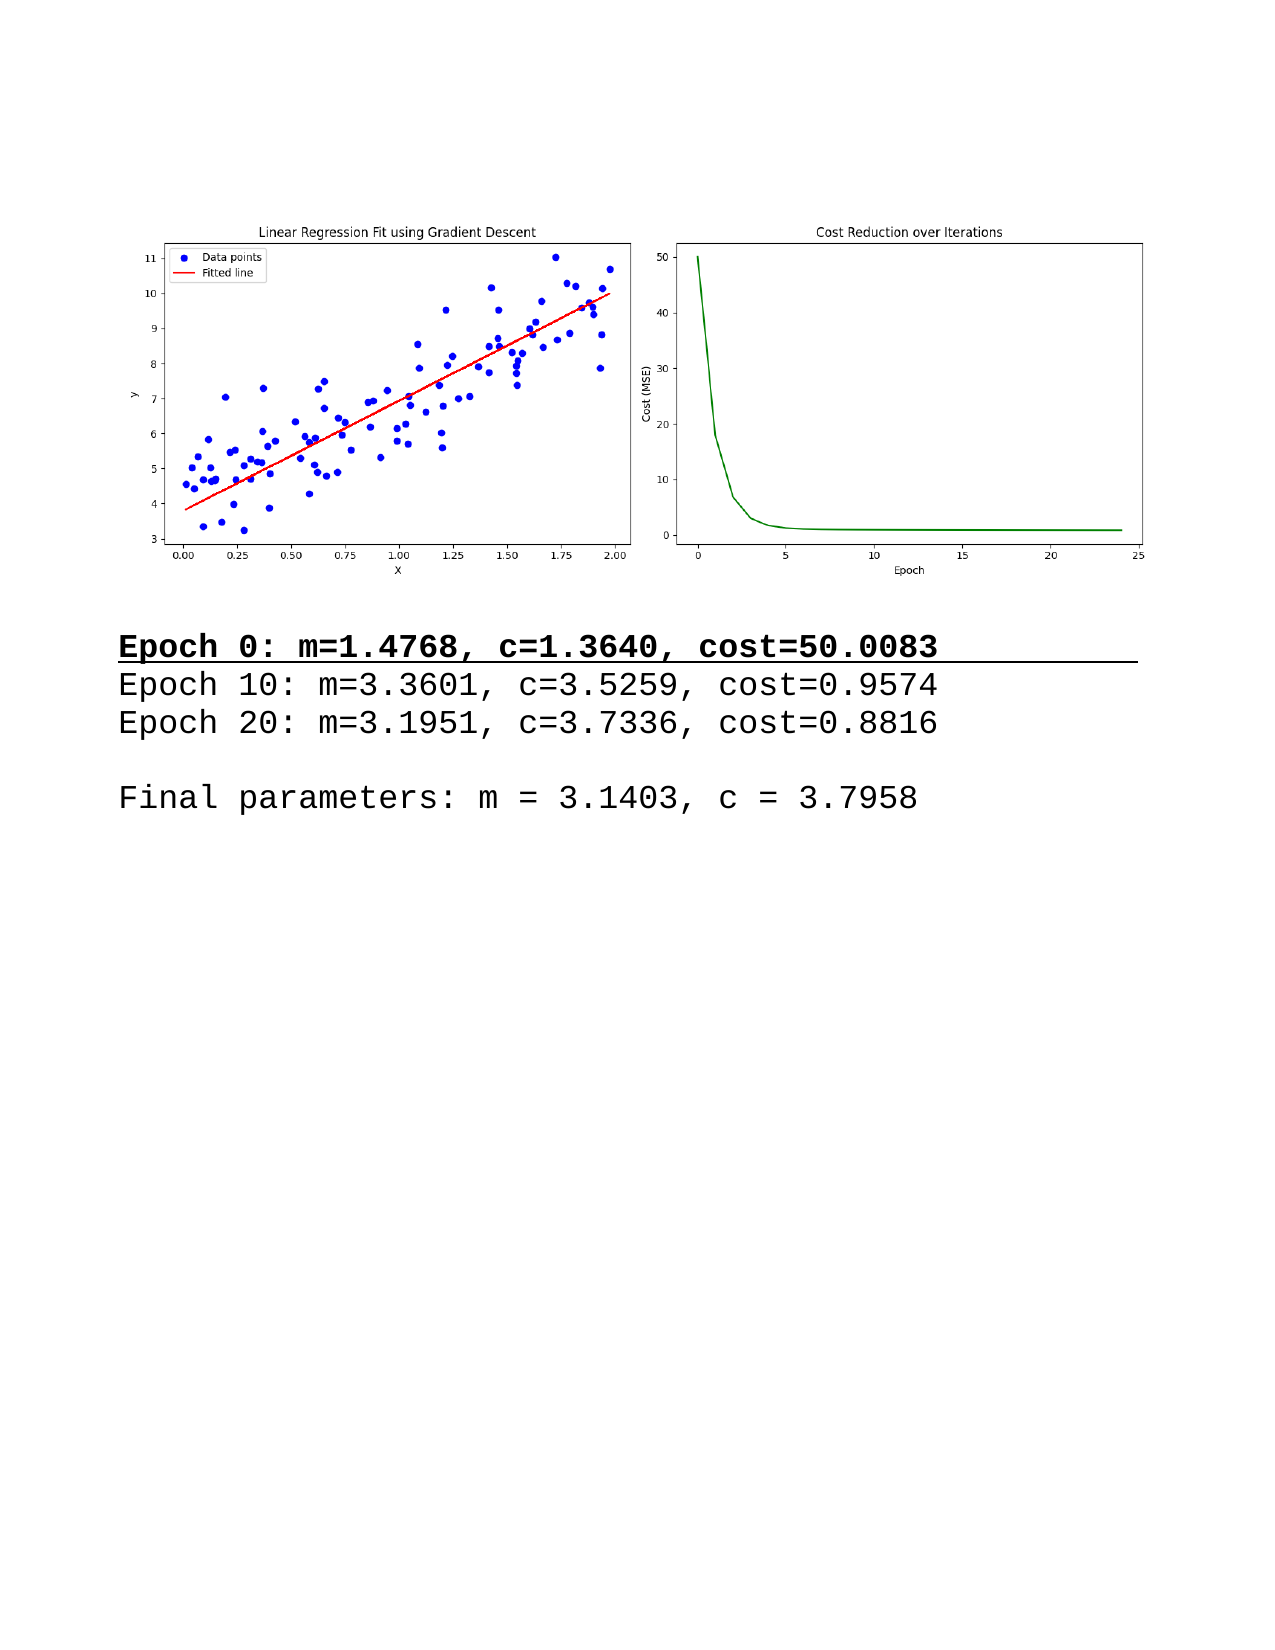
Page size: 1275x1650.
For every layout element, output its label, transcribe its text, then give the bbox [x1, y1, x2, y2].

text Epoch 0: m=1.4768, c=1.3640, cost=50.0083 [118, 630, 1157, 668]
text Final parameters: m = 3.1403, c = 3.7958 [118, 781, 1157, 819]
picture [118, 215, 1157, 587]
text Epoch 10: m=3.3601, c=3.5259, cost=0.9574 [118, 668, 1157, 705]
text Epoch 20: m=3.1951, c=3.7336, cost=0.8816 [118, 705, 1157, 743]
